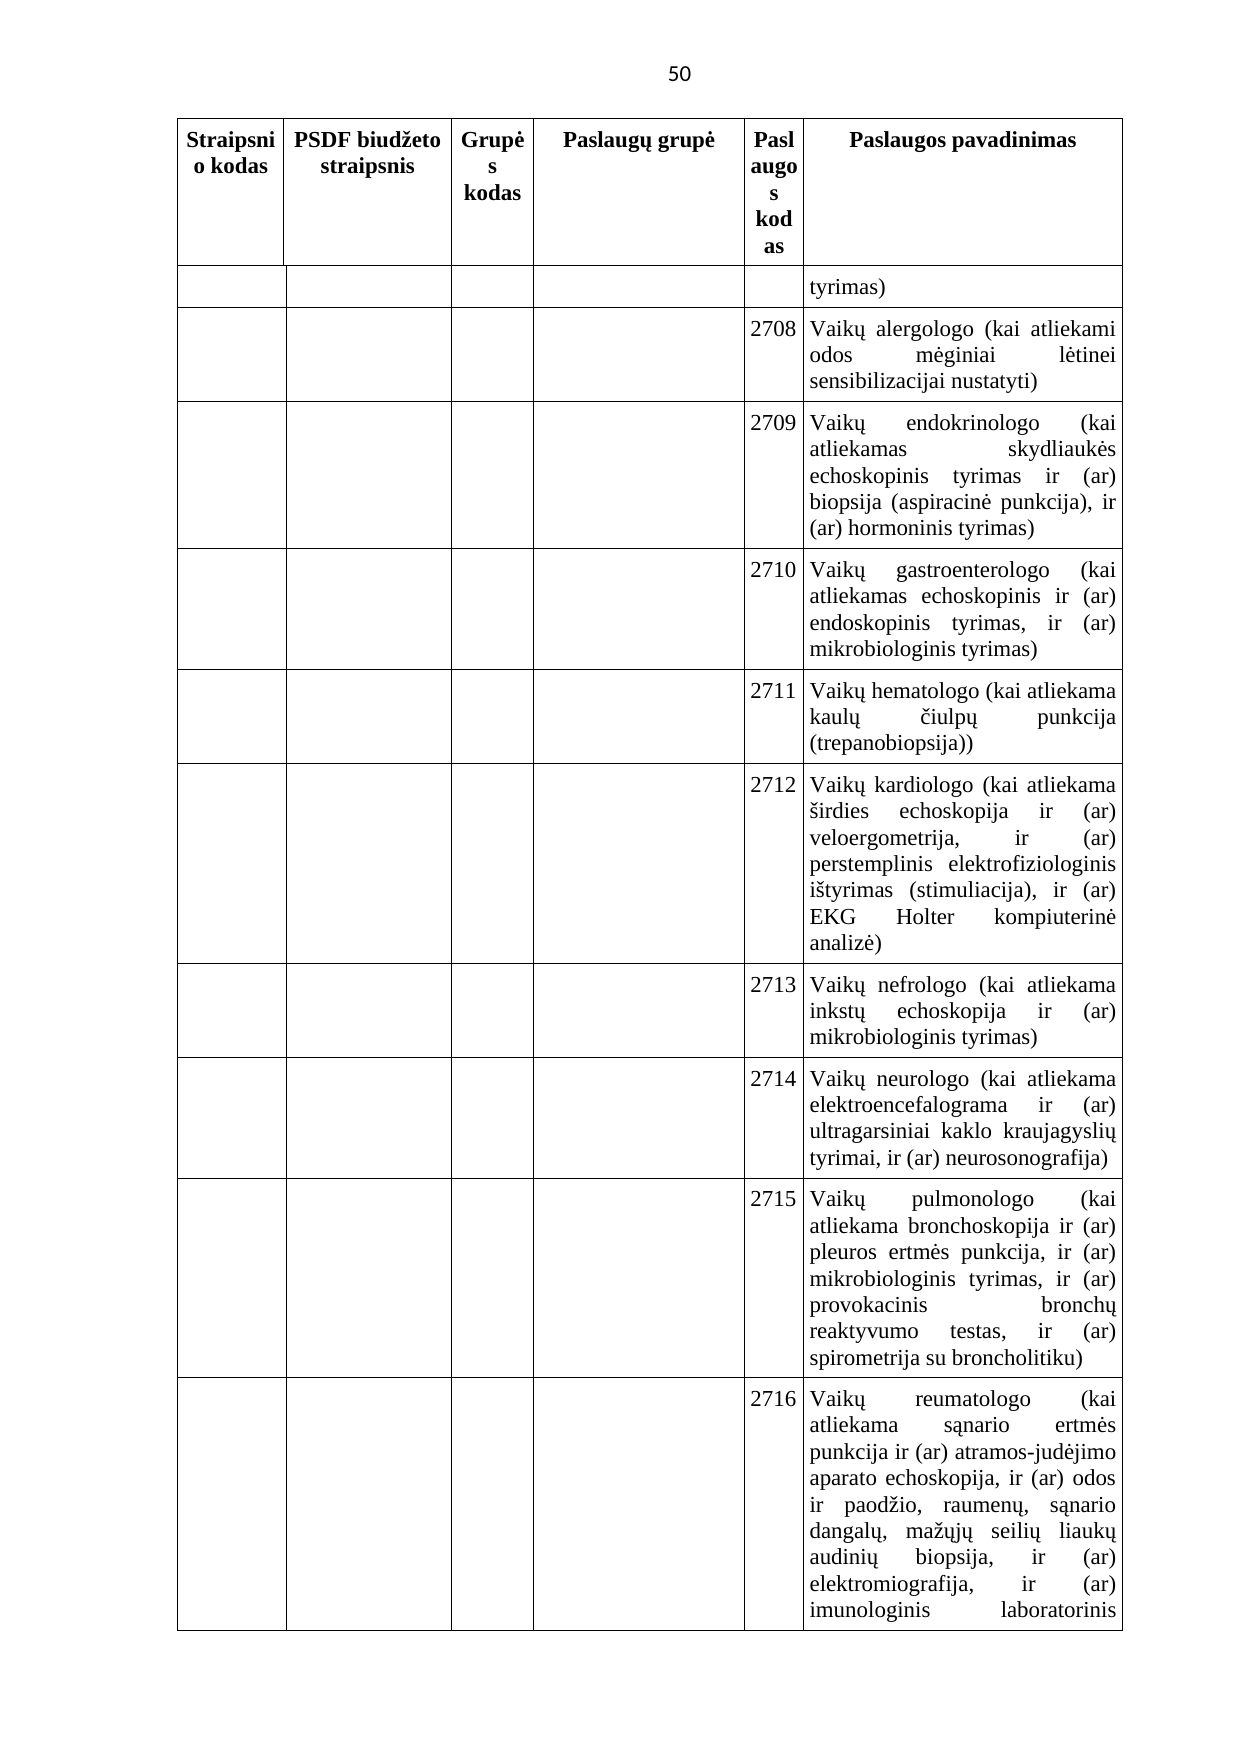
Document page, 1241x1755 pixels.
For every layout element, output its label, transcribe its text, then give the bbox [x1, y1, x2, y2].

table_cell Vaikų reumatologo (kai atliekama sąnario ertmės punkcija ir (ar) atramos-judėjimo aparato echoskopija, ir (ar) odos ir paodžio, raumenų, sąnario dangalų, mažųjų seilių liaukų audinių biopsija, ir (ar) elektromiografija, ir (ar) imunologinis laboratorinis [804, 1378, 1122, 1629]
table_cell [452, 1179, 533, 1377]
table_header PSDF biudžeto straipsnis [284, 119, 451, 265]
table_cell [178, 964, 286, 1057]
table_cell [178, 1179, 286, 1377]
table_cell [287, 764, 451, 962]
table_cell [287, 670, 451, 763]
table_cell Vaikų alergologo (kai atliekami odos mėginiai lėtinei sensibilizacijai nustatyti) [804, 308, 1122, 401]
table_cell 2708 [745, 308, 803, 401]
table_header Straipsnio kodas [178, 119, 283, 265]
table_cell [452, 964, 533, 1057]
table_cell 2714 [745, 1058, 803, 1177]
table_header Paslaugos kodas [745, 119, 803, 265]
table_cell [452, 1058, 533, 1177]
table_cell [452, 1378, 533, 1629]
table_cell Vaikų pulmonologo (kai atliekama bronchoskopija ir (ar) pleuros ertmės punkcija, ir (ar) mikrobiologinis tyrimas, ir (ar) provokacinis bronchų reaktyvumo testas, ir (ar) spirometrija su broncholitiku) [804, 1179, 1122, 1377]
table_cell [534, 1058, 744, 1177]
table_cell [534, 764, 744, 962]
table_cell [287, 1058, 451, 1177]
table_cell [287, 402, 451, 548]
table_cell [287, 266, 451, 307]
table_cell [534, 964, 744, 1057]
table_cell [287, 964, 451, 1057]
table_cell tyrimas) [804, 266, 1122, 307]
table_cell [178, 549, 286, 668]
table_cell Vaikų endokrinologo (kai atliekamas skydliaukės echoskopinis tyrimas ir (ar) biopsija (aspiracinė punkcija), ir (ar) hormoninis tyrimas) [804, 402, 1122, 548]
table_cell [452, 549, 533, 668]
table_header Grupės kodas [452, 119, 533, 265]
table_cell [534, 670, 744, 763]
table_header Paslaugos pavadinimas [804, 119, 1122, 265]
table_cell [178, 1058, 286, 1177]
table_cell [452, 308, 533, 401]
table_cell [287, 308, 451, 401]
table_cell [178, 1378, 286, 1629]
table_cell [452, 402, 533, 548]
table_cell Vaikų kardiologo (kai atliekama širdies echoskopija ir (ar) veloergometrija, ir (ar) perstemplinis elektrofiziologinis ištyrimas (stimuliacija), ir (ar) EKG Holter kompiuterinė analizė) [804, 764, 1122, 962]
table_cell [452, 764, 533, 962]
table_cell [534, 549, 744, 668]
table_cell [178, 764, 286, 962]
table_cell [178, 308, 286, 401]
table_cell 2716 [745, 1378, 803, 1629]
table_cell 2715 [745, 1179, 803, 1377]
table_cell [178, 266, 286, 307]
table_cell [745, 266, 803, 307]
table_cell 2712 [745, 764, 803, 962]
table_cell [178, 670, 286, 763]
table_cell 2710 [745, 549, 803, 668]
table_cell [287, 1378, 451, 1629]
table_cell [534, 1179, 744, 1377]
table_cell Vaikų gastroenterologo (kai atliekamas echoskopinis ir (ar) endoskopinis tyrimas, ir (ar) mikrobiologinis tyrimas) [804, 549, 1122, 668]
table_header Paslaugų grupė [534, 119, 744, 265]
table_cell [534, 308, 744, 401]
table_cell 2713 [745, 964, 803, 1057]
table_cell [534, 266, 744, 307]
table_cell [287, 1179, 451, 1377]
table_cell Vaikų neurologo (kai atliekama elektroencefalograma ir (ar) ultragarsiniai kaklo kraujagyslių tyrimai, ir (ar) neurosonografija) [804, 1058, 1122, 1177]
table_cell 2709 [745, 402, 803, 548]
table_cell [287, 549, 451, 668]
table_cell Vaikų hematologo (kai atliekama kaulų čiulpų punkcija (trepanobiopsija)) [804, 670, 1122, 763]
table_cell 2711 [745, 670, 803, 763]
table_cell [534, 1378, 744, 1629]
table_cell Vaikų nefrologo (kai atliekama inkstų echoskopija ir (ar) mikrobiologinis tyrimas) [804, 964, 1122, 1057]
table_cell [534, 402, 744, 548]
table_cell [178, 402, 286, 548]
table_cell [452, 670, 533, 763]
table_cell [452, 266, 533, 307]
